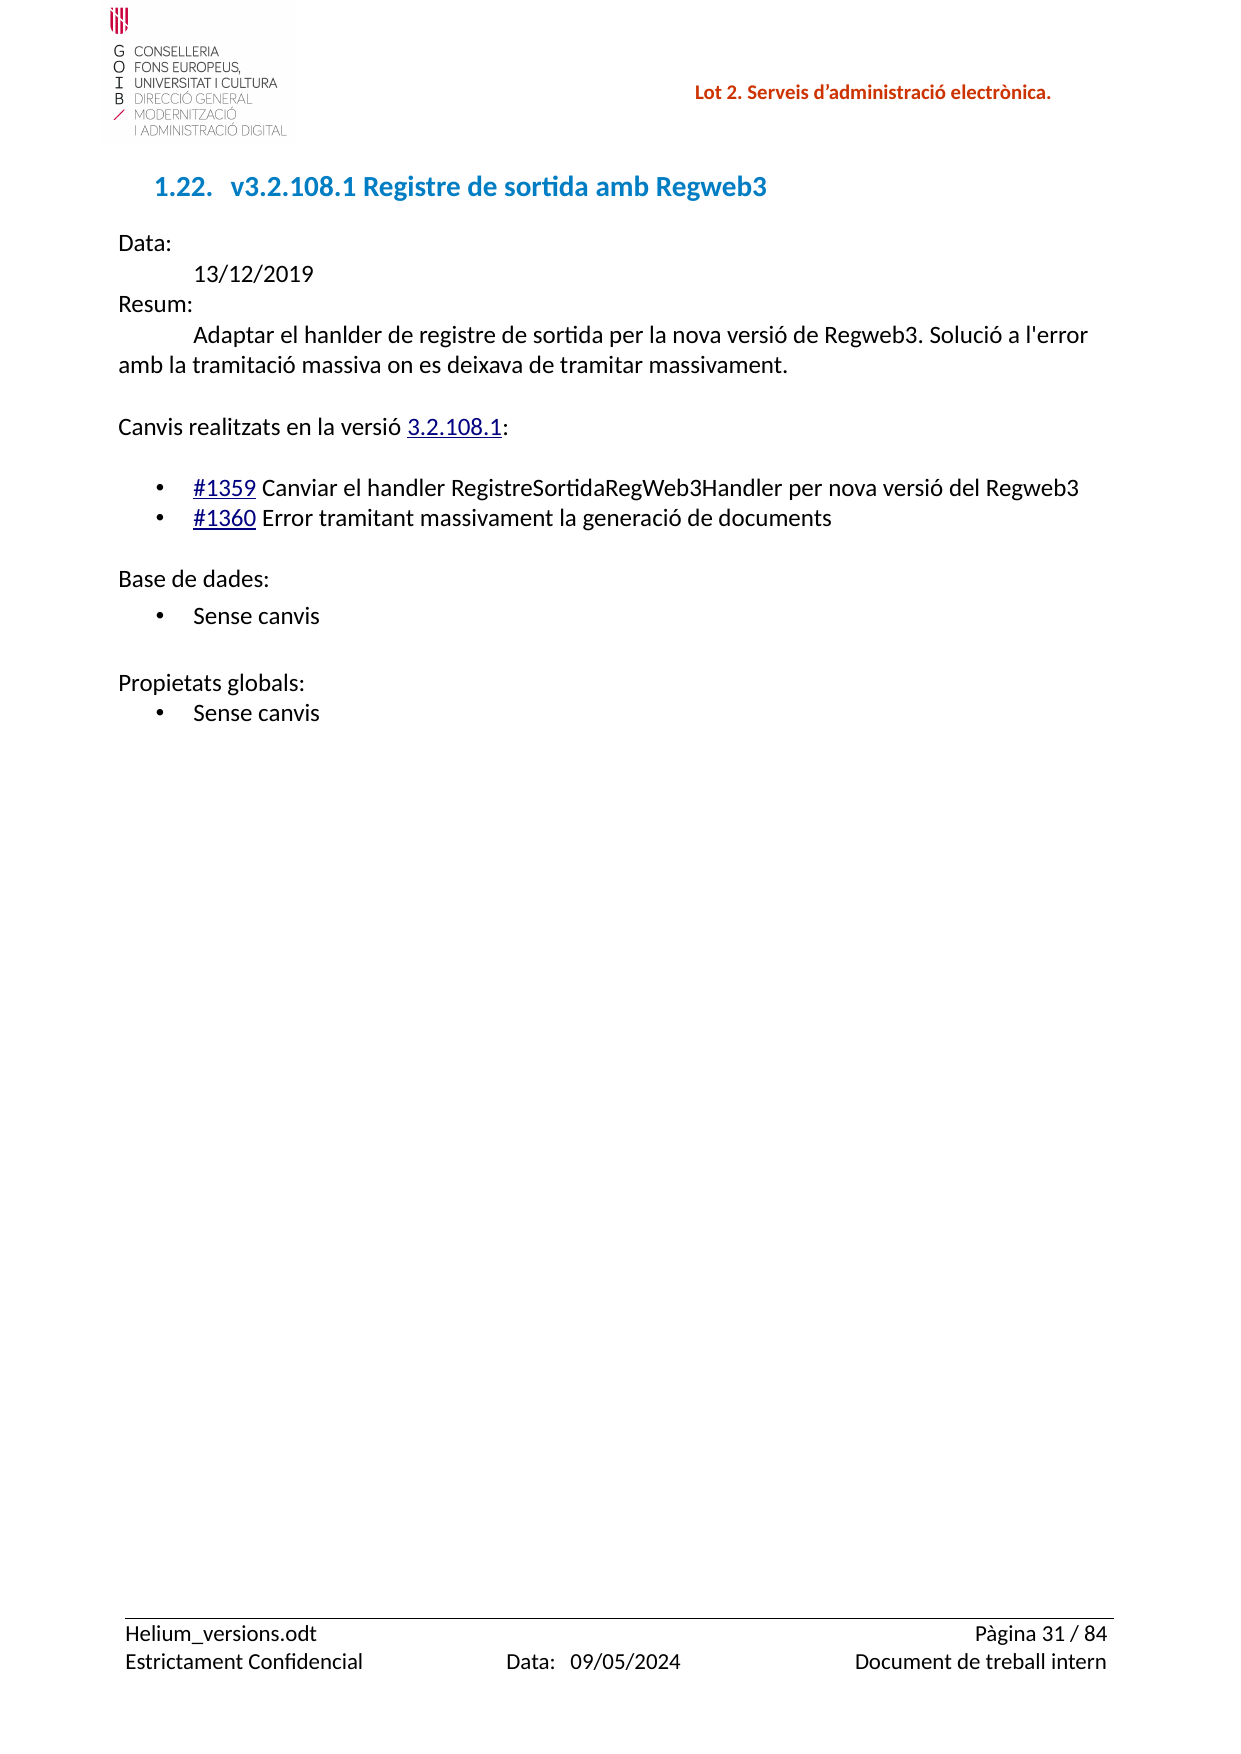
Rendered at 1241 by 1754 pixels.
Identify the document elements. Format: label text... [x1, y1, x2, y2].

subtitle v3.2.108.1 Registre de sortida amb Regweb3 [153, 168, 1122, 204]
text Propietats globals: [118, 667, 1122, 697]
list Sense canvis [156, 600, 1122, 630]
text Data: [118, 228, 1122, 258]
text Canvis realitzats en la versió 3.2.108.1: [118, 411, 1122, 441]
list Sense canvis [156, 697, 1122, 728]
text 13/12/2019 [118, 258, 1122, 289]
list #1360 Error tramitant massivament la generació de documents [156, 502, 1122, 533]
text Resum: [118, 289, 1122, 319]
list #1359 Canviar el handler RegistreSortidaRegWeb3Handler per nova versió del Regweb3 [156, 472, 1122, 502]
picture [100, 0, 297, 144]
text Adaptar el hanlder de registre de sortida per la nova versió de Regweb3. Solució a l'error amb la tramitació massiva on es deixava de tramitar massivament. [118, 319, 1122, 380]
text Base de dades: [118, 563, 1122, 594]
